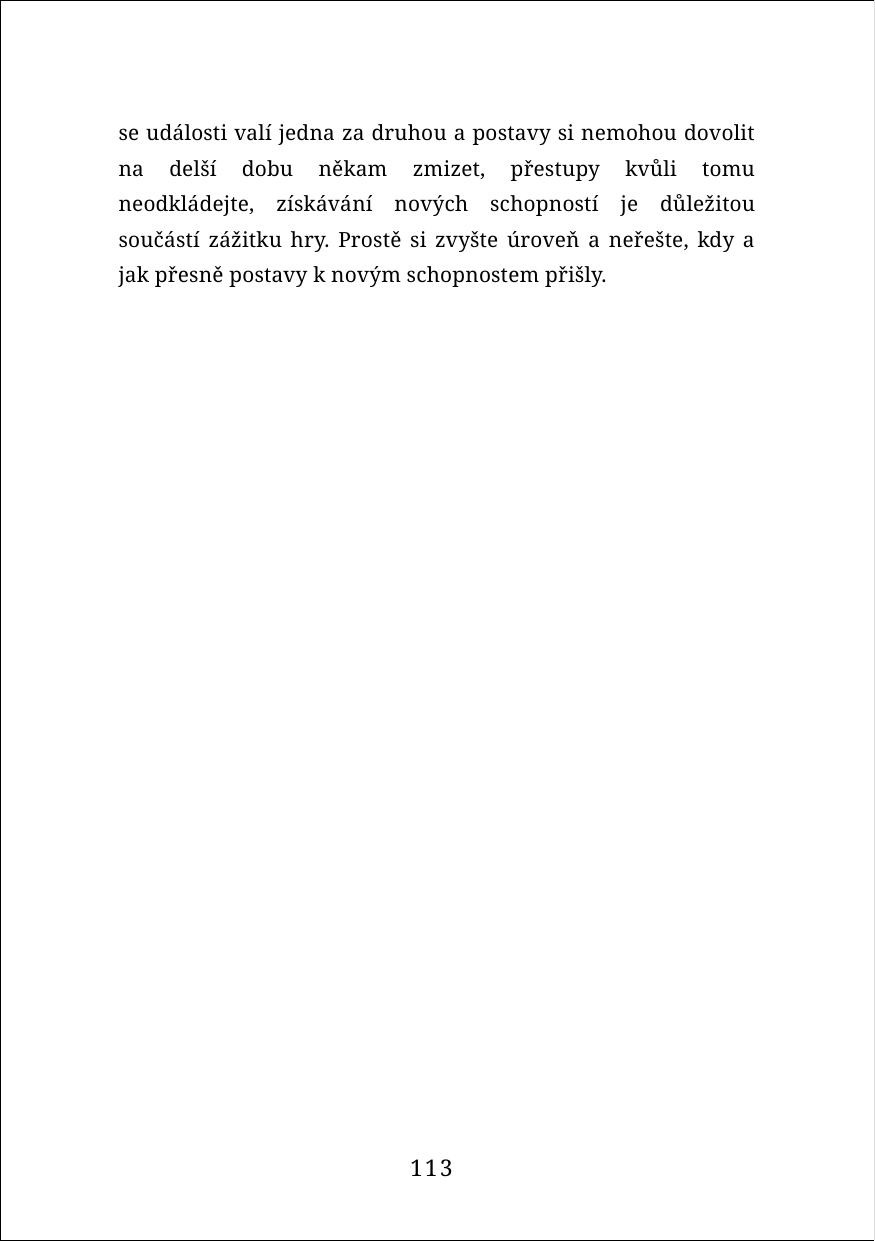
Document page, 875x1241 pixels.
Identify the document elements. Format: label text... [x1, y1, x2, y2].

text se události valí jedna za druhou a postavy si nemohou dovolit na delší dobu někam zmizet, přestupy kvůli tomu neodkládejte, získávání nových schopností je důležitou součástí zážitku hry. Prostě si zvyšte úroveň a neřešte, kdy a jak přesně postavy k novým schopnostem přišly. [118, 118, 756, 289]
